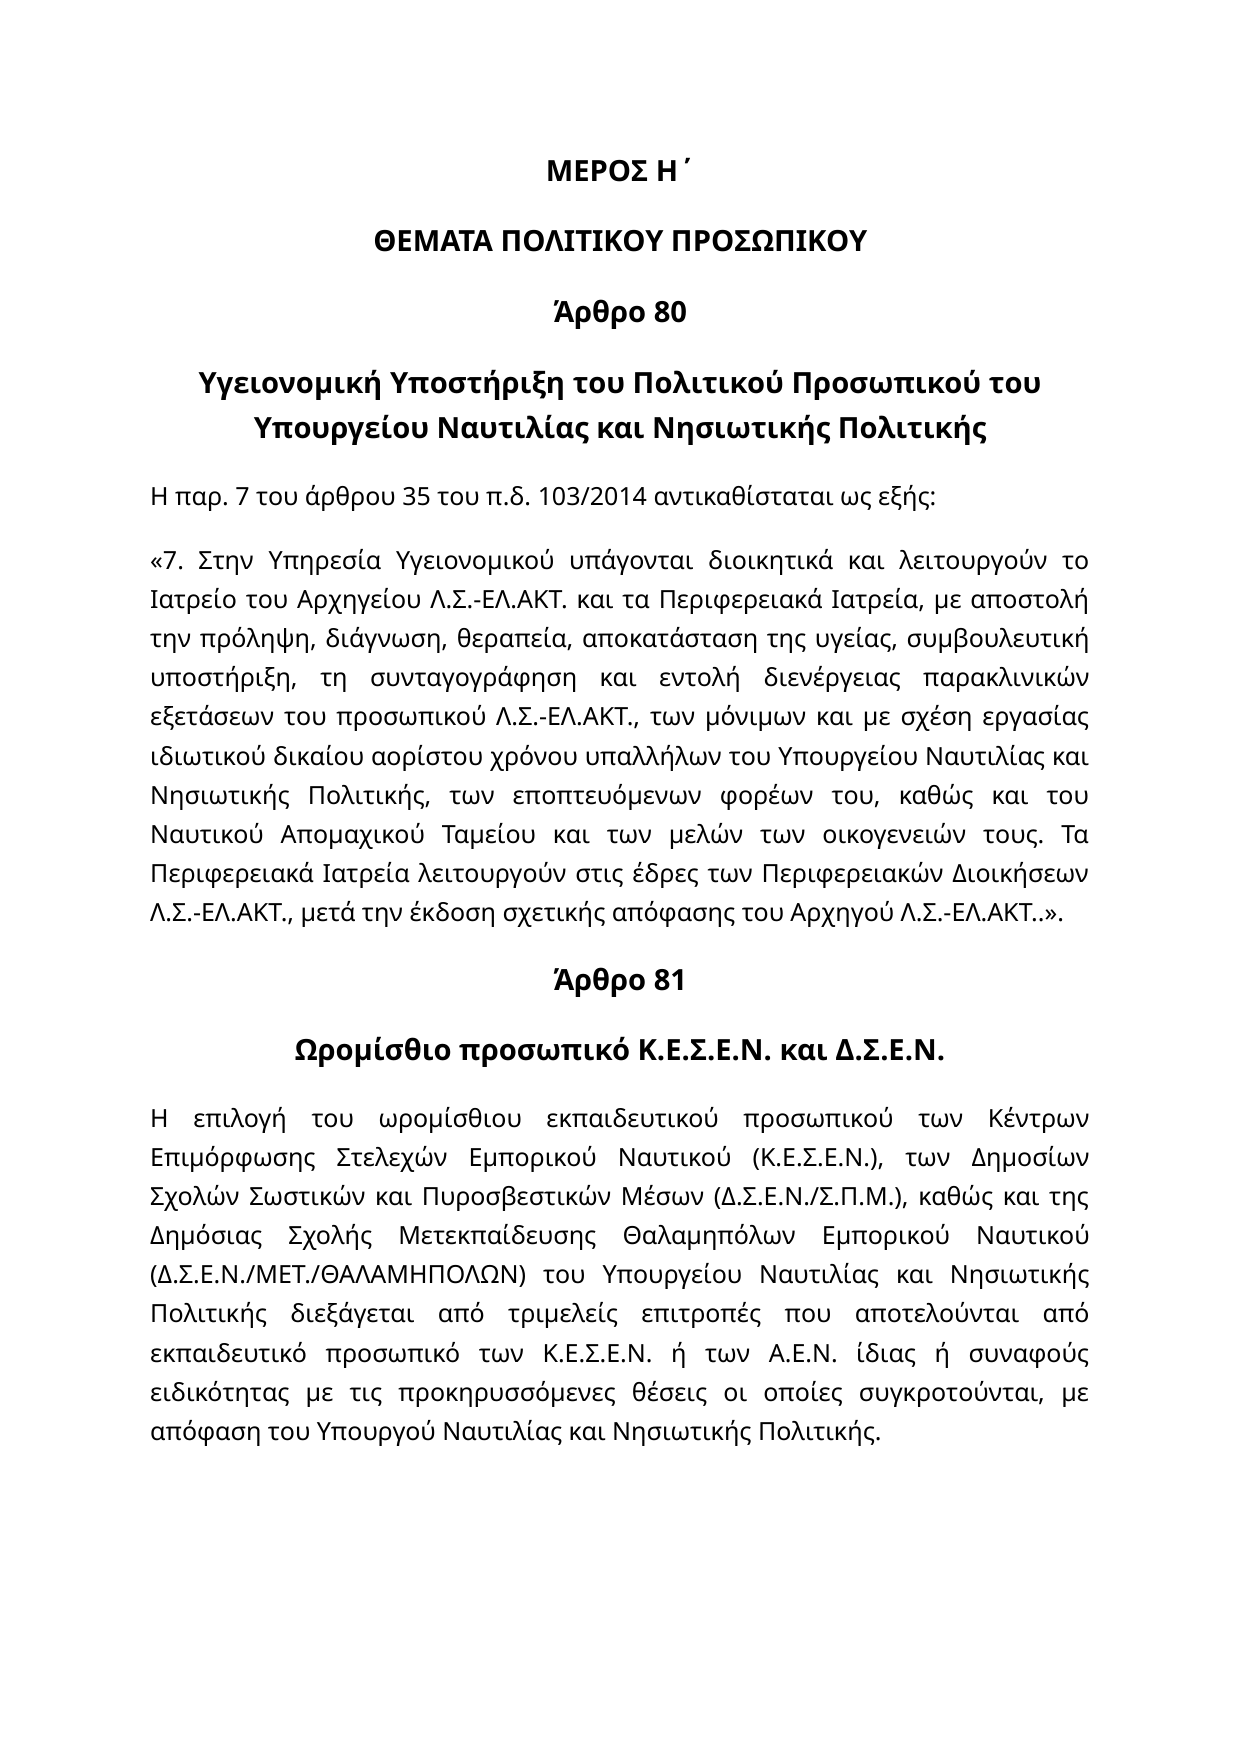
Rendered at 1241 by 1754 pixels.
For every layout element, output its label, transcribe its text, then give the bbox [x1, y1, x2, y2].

subtitle ΜΕΡΟΣ Η΄ [150, 150, 1090, 190]
text Η παρ. 7 του άρθρου 35 του π.δ. 103/2014 αντικαθίσταται ως εξής: [150, 478, 1090, 512]
text «7. Στην Υπηρεσία Υγειονομικού υπάγονται διοικητικά και λειτουργούν το Ιατρείο του Αρχηγείου Λ.Σ.-ΕΛ.ΑΚΤ. και τα Περιφερειακά Ιατρεία, με αποστολή την πρόληψη, διάγνωση, θεραπεία, αποκατάσταση της υγείας, συμβουλευτική υποστήριξη, τη συνταγογράφηση και εντολή διενέργειας παρακλινικών εξετάσεων του προσωπικού Λ.Σ.-ΕΛ.ΑΚΤ., των μόνιμων και με σχέση εργασίας ιδιωτικού δικαίου αορίστου χρόνου υπαλλήλων του Υπουργείου Ναυτιλίας και Νησιωτικής Πολιτικής, των εποπτευόμενων φορέων του, καθώς και του Ναυτικού Απομαχικού Ταμείου και των μελών των οικογενειών τους. Τα Περιφερειακά Ιατρεία λειτουργούν στις έδρες των Περιφερειακών Διοικήσεων Λ.Σ.-ΕΛ.ΑΚΤ., μετά την έκδοση σχετικής απόφασης του Αρχηγού Λ.Σ.-ΕΛ.ΑΚΤ..». [150, 542, 1090, 929]
text Η επιλογή του ωρομίσθιου εκπαιδευτικού προσωπικού των Κέντρων Επιμόρφωσης Στελεχών Εμπορικού Ναυτικού (Κ.Ε.Σ.Ε.Ν.), των Δημοσίων Σχολών Σωστικών και Πυροσβεστικών Μέσων (Δ.Σ.Ε.Ν./Σ.Π.Μ.), καθώς και της Δημόσιας Σχολής Μετεκπαίδευσης Θαλαμηπόλων Εμπορικού Ναυτικού (Δ.Σ.Ε.Ν./ΜΕΤ./ΘΑΛΑΜΗΠΟΛΩΝ) του Υπουργείου Ναυτιλίας και Νησιωτικής Πολιτικής διεξάγεται από τριμελείς επιτροπές που αποτελούνται από εκπαιδευτικό προσωπικό των Κ.Ε.Σ.Ε.Ν. ή των Α.Ε.Ν. ίδιας ή συναφούς ειδικότητας με τις προκηρυσσόμενες θέσεις οι οποίες συγκροτούνται, με απόφαση του Υπουργού Ναυτιλίας και Νησιωτικής Πολιτικής. [150, 1100, 1090, 1448]
subtitle ΘΕΜΑΤΑ ΠΟΛΙΤΙΚΟΥ ΠΡΟΣΩΠΙΚΟΥ [150, 221, 1090, 260]
subtitle Υγειονομική Υποστήριξη του Πολιτικού Προσωπικού του Υπουργείου Ναυτιλίας και Νησιωτικής Πολιτικής [150, 362, 1090, 447]
subtitle Άρθρο 81 [150, 959, 1090, 999]
subtitle Ωρομίσθιο προσωπικό Κ.Ε.Σ.Ε.Ν. και Δ.Σ.Ε.Ν. [150, 1029, 1090, 1069]
subtitle Άρθρο 80 [150, 291, 1090, 331]
